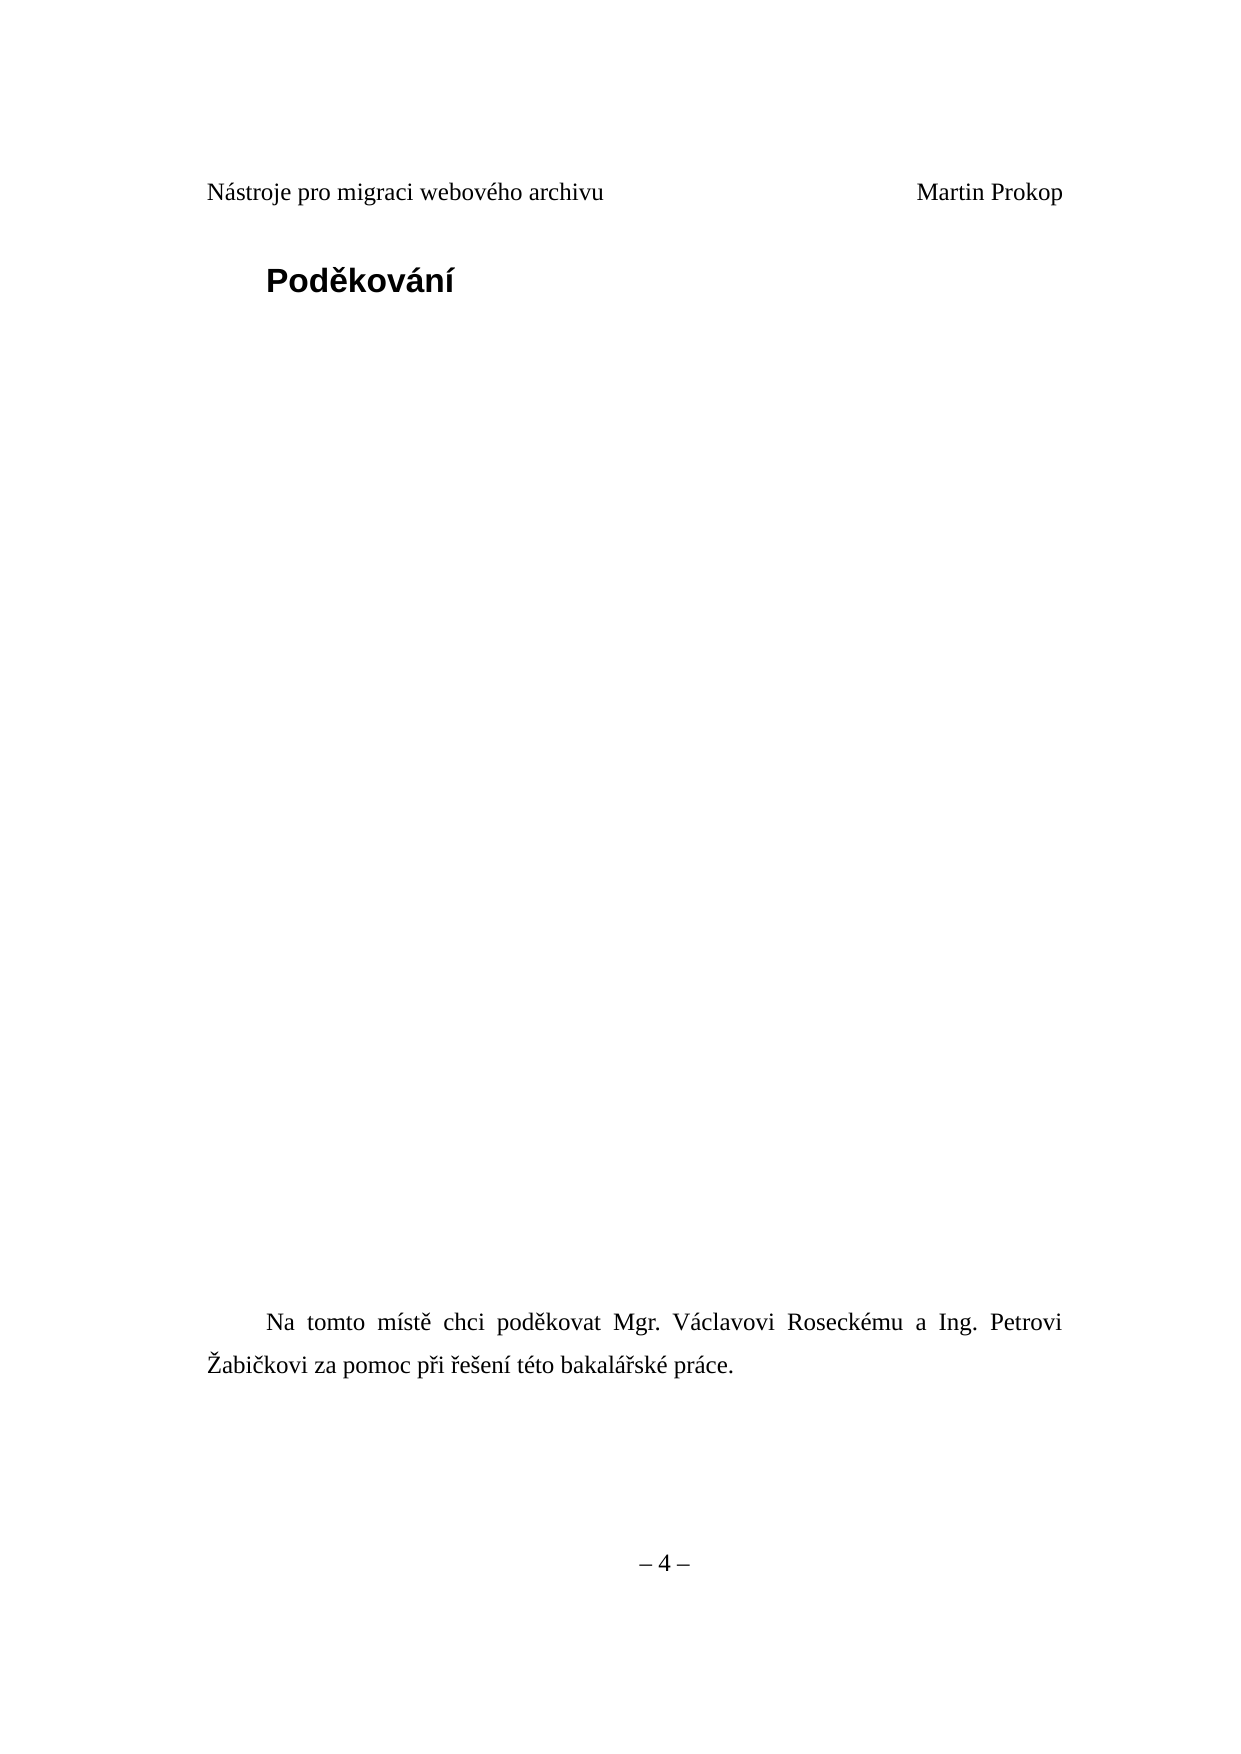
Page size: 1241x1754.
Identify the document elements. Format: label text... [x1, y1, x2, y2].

subtitle Na tomto místě chci poděkovat Mgr. Václavovi Roseckému a Ing. Petrovi Žabičkovi za pomoc při řešení této bakalářské práce. [207, 1307, 1063, 1379]
subtitle Poděkování [207, 260, 1063, 299]
